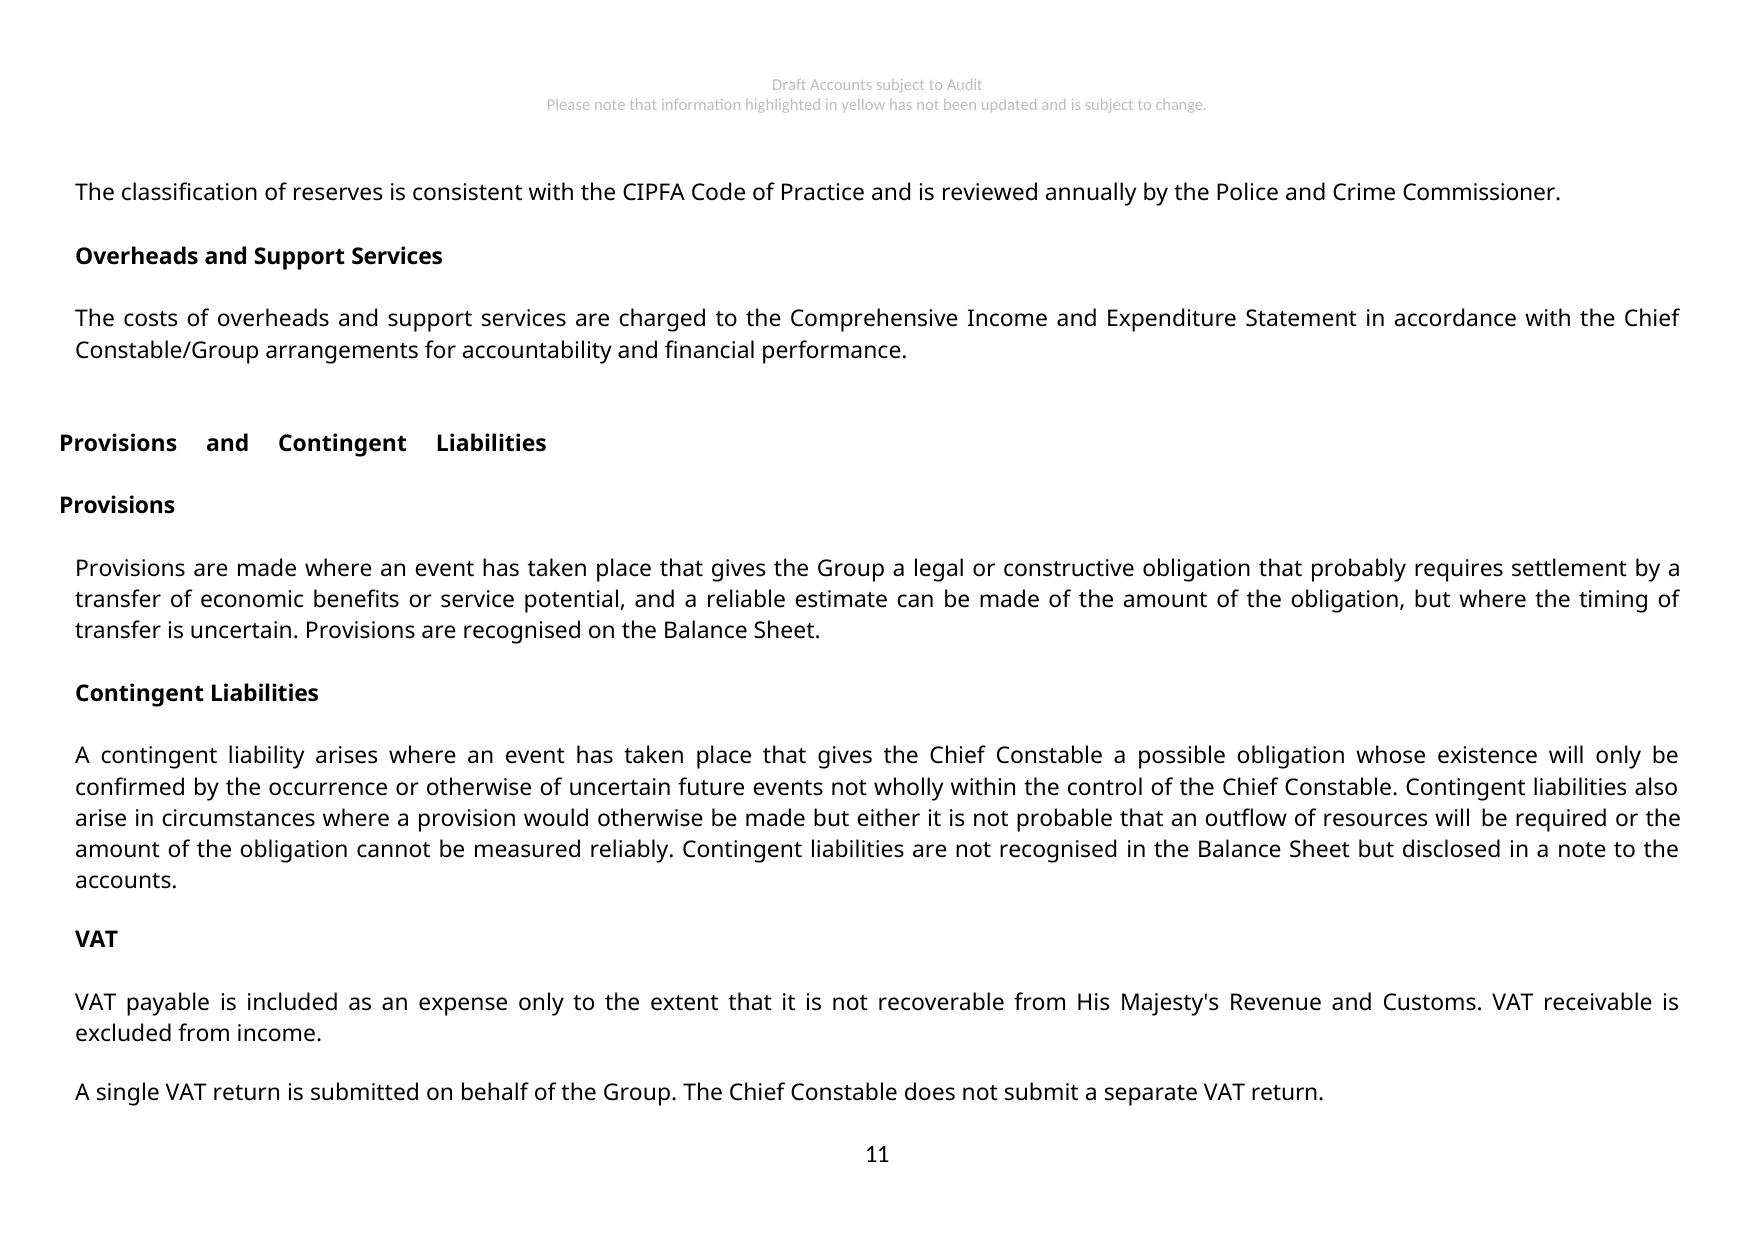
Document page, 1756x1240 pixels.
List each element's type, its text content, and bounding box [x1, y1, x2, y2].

text The classification of reserves is consistent with the CIPFA Code of Practice and is reviewed annually by the Police and Crime Commissioner. [75, 176, 1711, 207]
subtitle Overheads and Support Services [75, 240, 1711, 271]
subtitle Provisions and Contingent Liabilities Provisions [59, 427, 547, 521]
text A single VAT return is submitted on behalf of the Group. The Chief Constable does not submit a separate VAT return. [75, 1076, 1711, 1107]
subtitle Contingent Liabilities [75, 677, 1711, 708]
text The costs of overheads and support services are charged to the Comprehensive Income and Expenditure Statement in accordance with the Chief Constable/Group arrangements for accountability and financial performance. [75, 302, 1681, 365]
text A contingent liability arises where an event has taken place that gives the Chief Constable a possible obligation whose existence will only be confirmed by the occurrence or otherwise of uncertain future events not wholly within the control of the Chief Constable. Contingent liabilities also arise in circumstances where a provision would otherwise be made but either it is not probable that an outflow of resources will be required or the amount of the obligation cannot be measured reliably. Contingent liabilities are not recognised in the Balance Sheet but disclosed in a note to the accounts. [75, 739, 1681, 896]
text VAT payable is included as an expense only to the extent that it is not recoverable from His Majesty's Revenue and Customs. VAT receivable is excluded from income. [75, 986, 1681, 1048]
subtitle VAT [75, 923, 1711, 954]
text Provisions are made where an event has taken place that gives the Group a legal or constructive obligation that probably requires settlement by a transfer of economic benefits or service potential, and a reliable estimate can be made of the amount of the obligation, but where the timing of transfer is uncertain. Provisions are recognised on the Balance Sheet. [75, 552, 1681, 645]
